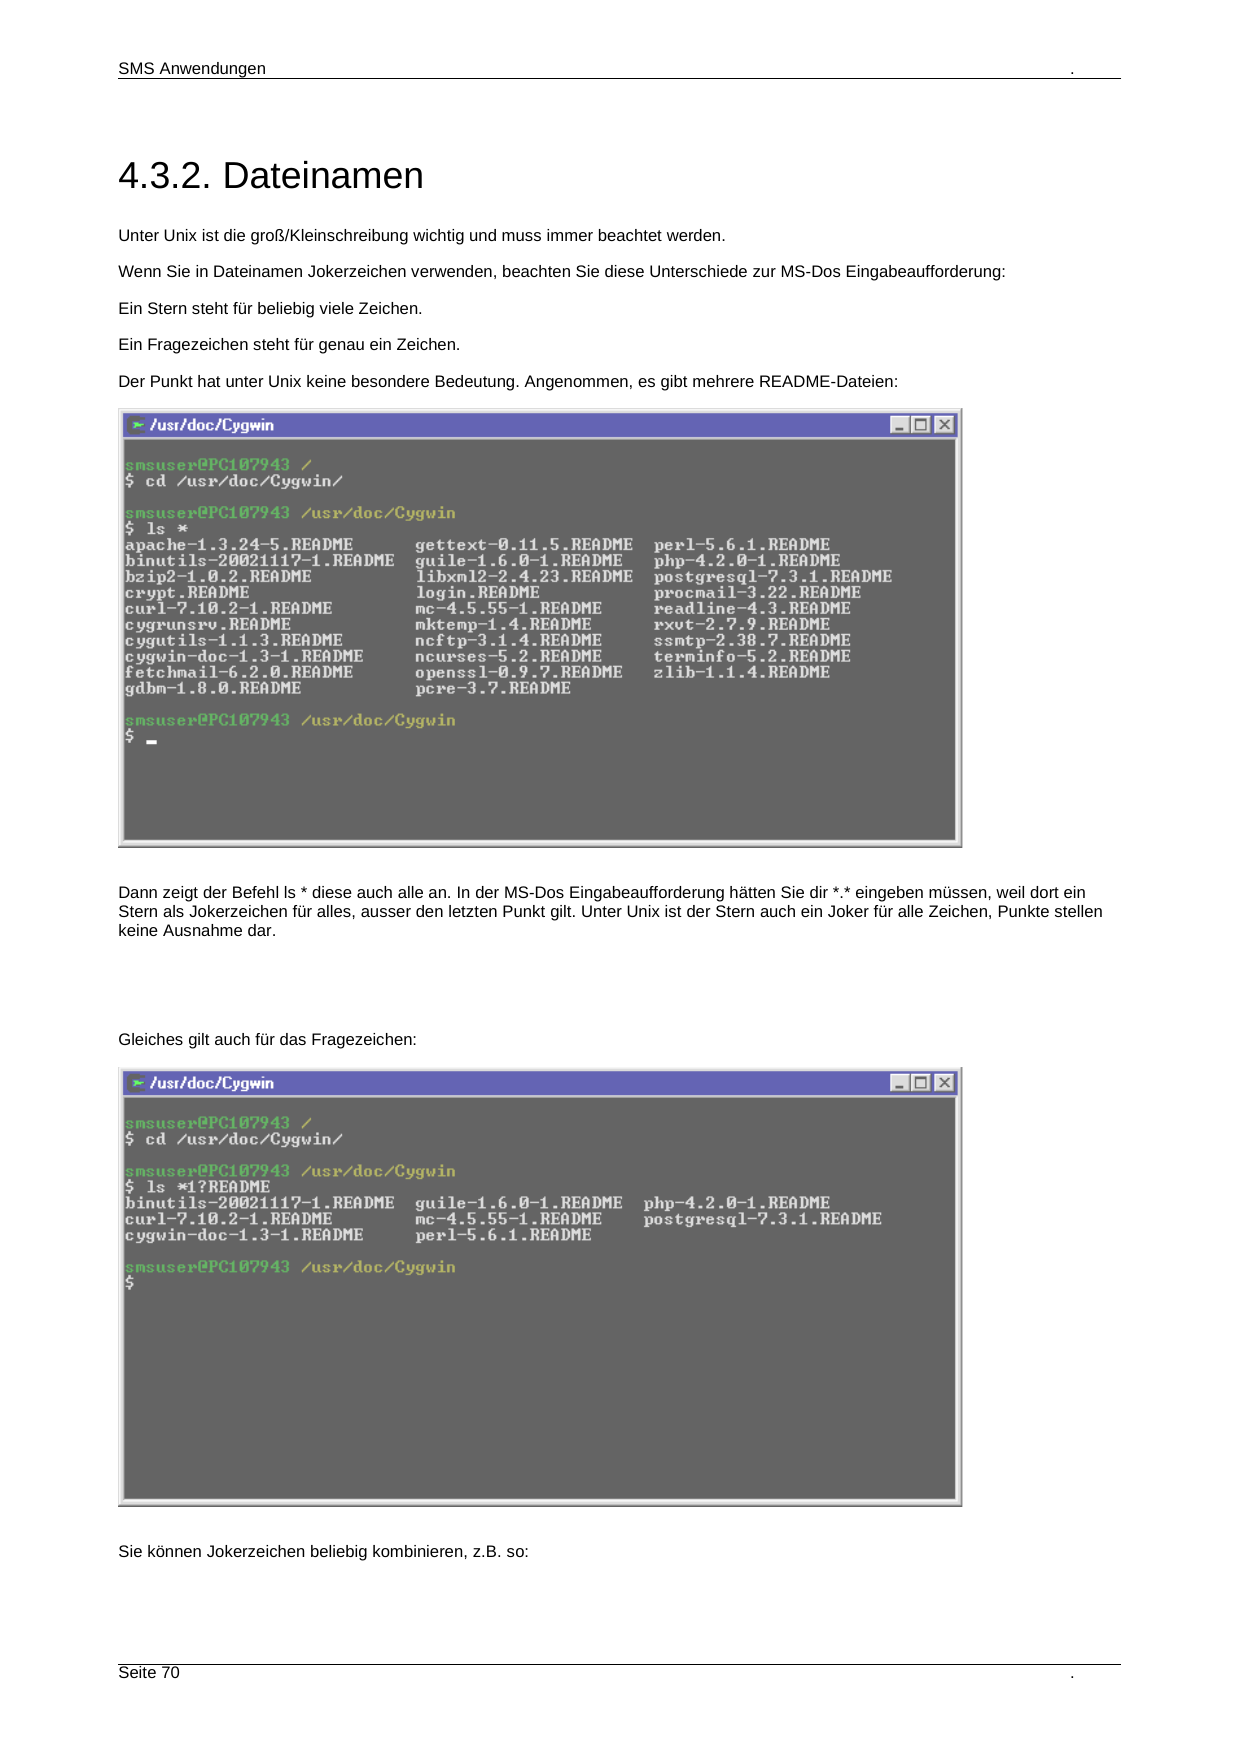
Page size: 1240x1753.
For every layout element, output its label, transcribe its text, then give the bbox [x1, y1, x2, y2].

subtitle Dateinamen [118, 154, 1121, 196]
picture [118, 1067, 963, 1507]
picture [118, 408, 963, 848]
text Dann zeigt der Befehl ls * diese auch alle an. In der MS-Dos Eingabeaufforderung hätten Sie dir *.* eingeben müssen, weil dort ein Stern als Jokerzeichen für alles, ausser den letzten Punkt gilt. Unter Unix ist der Stern auch ein Joker für alle Zeichen, Punkte stellen keine Ausnahme dar. [118, 884, 1121, 940]
text Ein Fragezeichen steht für genau ein Zeichen. [118, 335, 1121, 354]
text Sie können Jokerzeichen beliebig kombinieren, z.B. so: [118, 1543, 1121, 1561]
text Der Punkt hat unter Unix keine besondere Bedeutung. Angenommen, es gibt mehrere README-Dateien: [118, 372, 1121, 391]
text Wenn Sie in Dateinamen Jokerzeichen verwenden, beachten Sie diese Unterschiede zur MS-Dos Eingabeaufforderung: [118, 262, 1121, 281]
text Unter Unix ist die groß/Kleinschreibung wichtig und muss immer beachtet werden. [118, 226, 1121, 245]
text Gleiches gilt auch für das Fragezeichen: [118, 1031, 1121, 1049]
text Ein Stern steht für beliebig viele Zeichen. [118, 299, 1121, 318]
